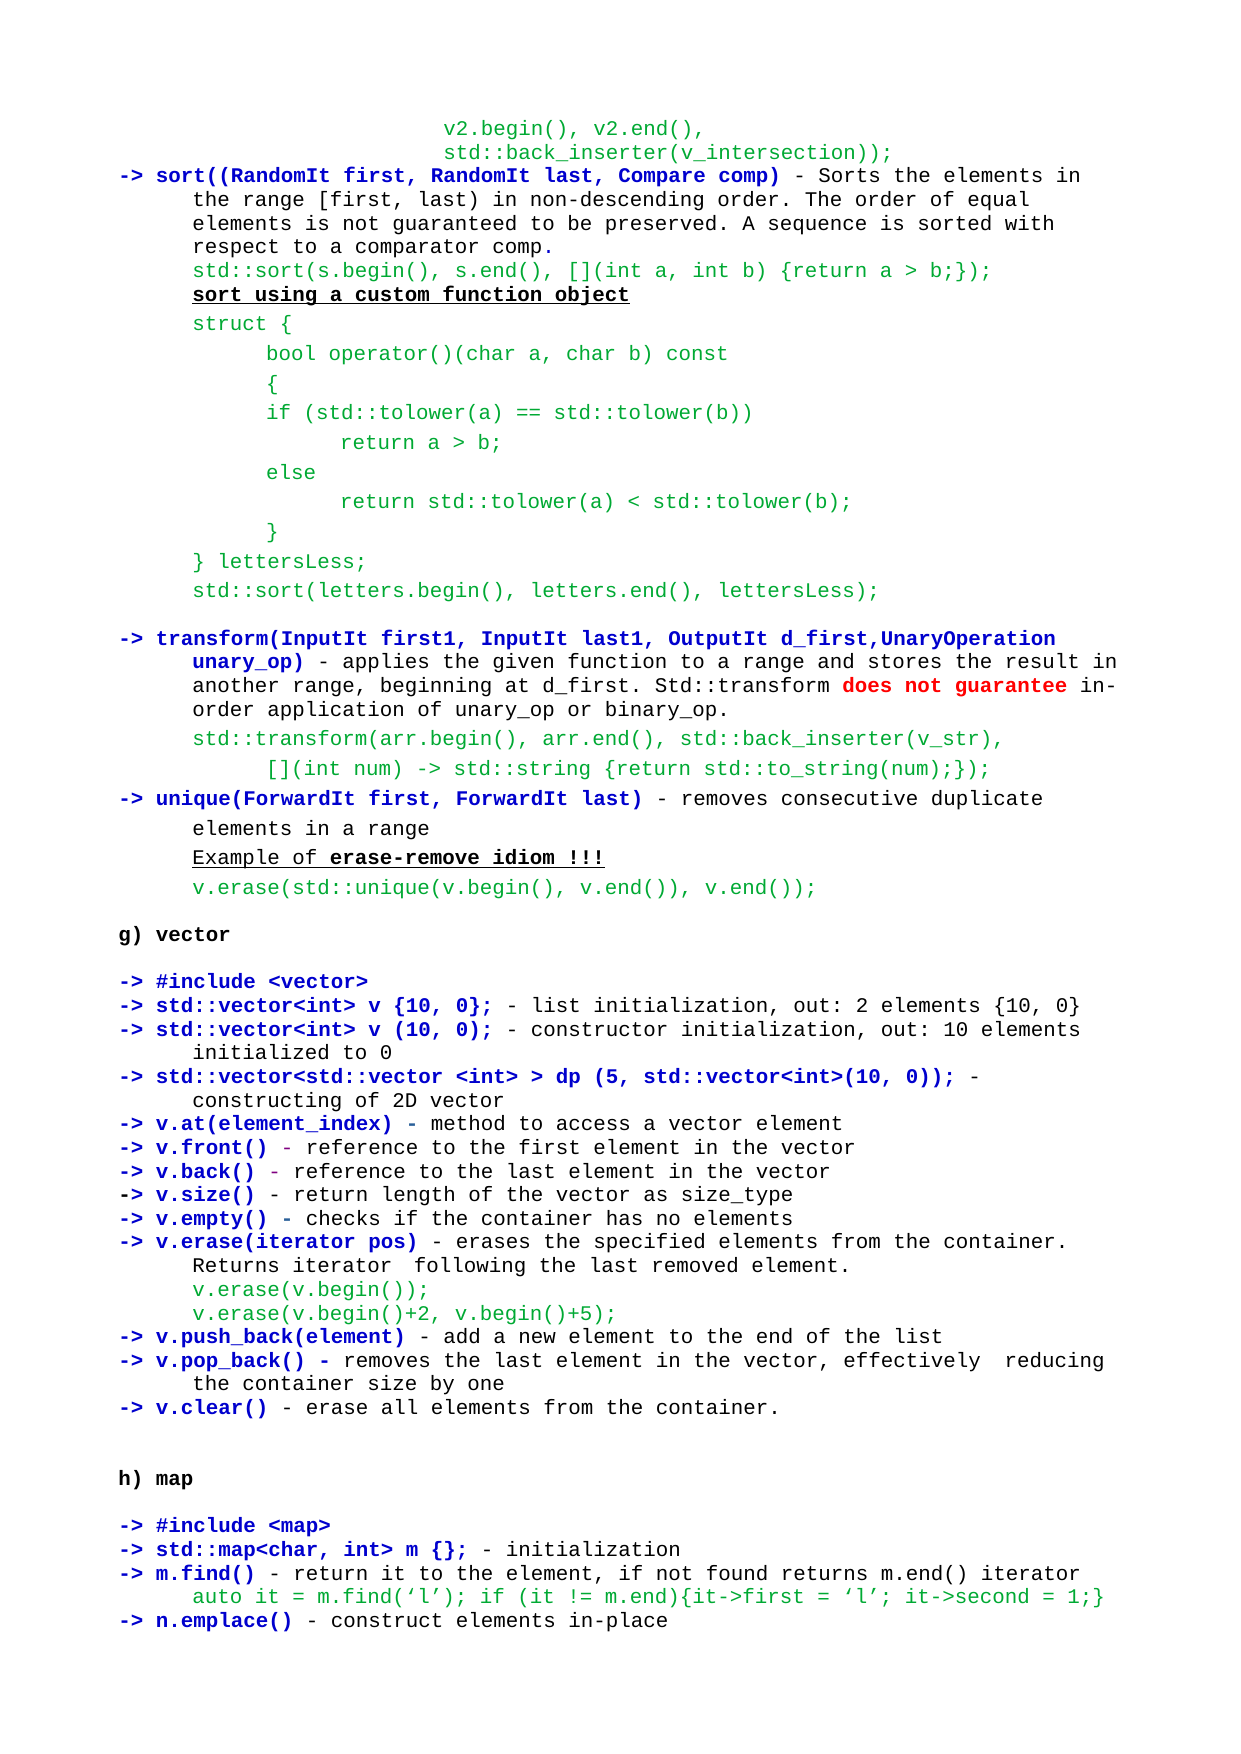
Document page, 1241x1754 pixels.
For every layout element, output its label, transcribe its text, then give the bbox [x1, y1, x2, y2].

text g) vector [118, 924, 1122, 948]
text -> unique(ForwardIt first, ForwardIt last) - removes consecutive duplicate elements in a range [118, 782, 1122, 841]
text -> v.back() - reference to the last element in the vector [118, 1161, 1122, 1184]
text std::back_inserter(v_intersection)); [118, 142, 1122, 165]
text bool operator()(char a, char b) const [118, 337, 1122, 367]
text sort using a custom function object [118, 284, 1122, 307]
text -> std::vector<std::vector <int> > dp (5, std::vector<int>(10, 0)); - constructing of 2D vector [118, 1066, 1122, 1113]
text -> v.push_back(element) - add a new element to the end of the list [118, 1326, 1122, 1350]
text -> v.at(element_index) - method to access a vector element [118, 1113, 1122, 1137]
text -> std::vector<int> v {10, 0}; - list initialization, out: 2 elements {10, 0} [118, 995, 1122, 1019]
text -> transform(InputIt first1, InputIt last1, OutputIt d_first,UnaryOperation unary_op) - applies the given function to a range and stores the result in another range, beginning at d_first. Std::transform does not guarantee in- order application of unary_op or binary_op. [118, 628, 1122, 722]
text } lettersLess; [118, 545, 1122, 574]
text -> v.pop_back() - removes the last element in the vector, effectively reducing the container size by one [118, 1350, 1122, 1397]
text } [118, 515, 1122, 545]
text -> #include <map> [118, 1515, 1122, 1539]
text std::transform(arr.begin(), arr.end(), std::back_inserter(v_str), [118, 722, 1122, 752]
text std::sort(s.begin(), s.end(), [](int a, int b) {return a > b;}); [118, 260, 1122, 284]
text -> sort((RandomIt first, RandomIt last, Compare comp) - Sorts the elements in the range [first, last) in non-descending order. The order of equal elements is not guaranteed to be preserved. A sequence is sorted with respect to a comparator comp. [118, 165, 1122, 260]
text [](int num) -> std::string {return std::to_string(num);}); [118, 752, 1122, 782]
text auto it = m.find(‘l’); if (it != m.end){it->first = ‘l’; it->second = 1;} [118, 1586, 1122, 1610]
text v2.begin(), v2.end(), [118, 118, 1122, 142]
text return a > b; [118, 426, 1122, 456]
text Example of erase-remove idiom !!! [118, 841, 1122, 871]
text return std::tolower(a) < std::tolower(b); [118, 485, 1122, 515]
text else [118, 456, 1122, 485]
text struct { [118, 307, 1122, 337]
text -> v.front() - reference to the first element in the vector [118, 1137, 1122, 1161]
text -> v.clear() - erase all elements from the container. [118, 1397, 1122, 1421]
text std::sort(letters.begin(), letters.end(), lettersLess); [118, 574, 1122, 604]
text -> std::vector<int> v (10, 0); - constructor initialization, out: 10 elements initialized to 0 [118, 1019, 1122, 1066]
text -> n.emplace() - construct elements in-place [118, 1610, 1122, 1633]
text v.erase(v.begin()+2, v.begin()+5); [118, 1302, 1122, 1326]
text -> std::map<char, int> m {}; - initialization [118, 1539, 1122, 1563]
text if (std::tolower(a) == std::tolower(b)) [118, 396, 1122, 426]
text -> m.find() - return it to the element, if not found returns m.end() iterator [118, 1563, 1122, 1586]
text -> #include <vector> [118, 971, 1122, 995]
text h) map [118, 1468, 1122, 1492]
text -> v.erase(iterator pos) - erases the specified elements from the container. Returns iterator following the last removed element. [118, 1232, 1122, 1279]
text v.erase(v.begin()); [118, 1279, 1122, 1302]
text { [118, 367, 1122, 396]
text v.erase(std::unique(v.begin(), v.end()), v.end()); [118, 871, 1122, 901]
text -> v.size() - return length of the vector as size_type [118, 1184, 1122, 1208]
text -> v.empty() - checks if the container has no elements [118, 1208, 1122, 1232]
